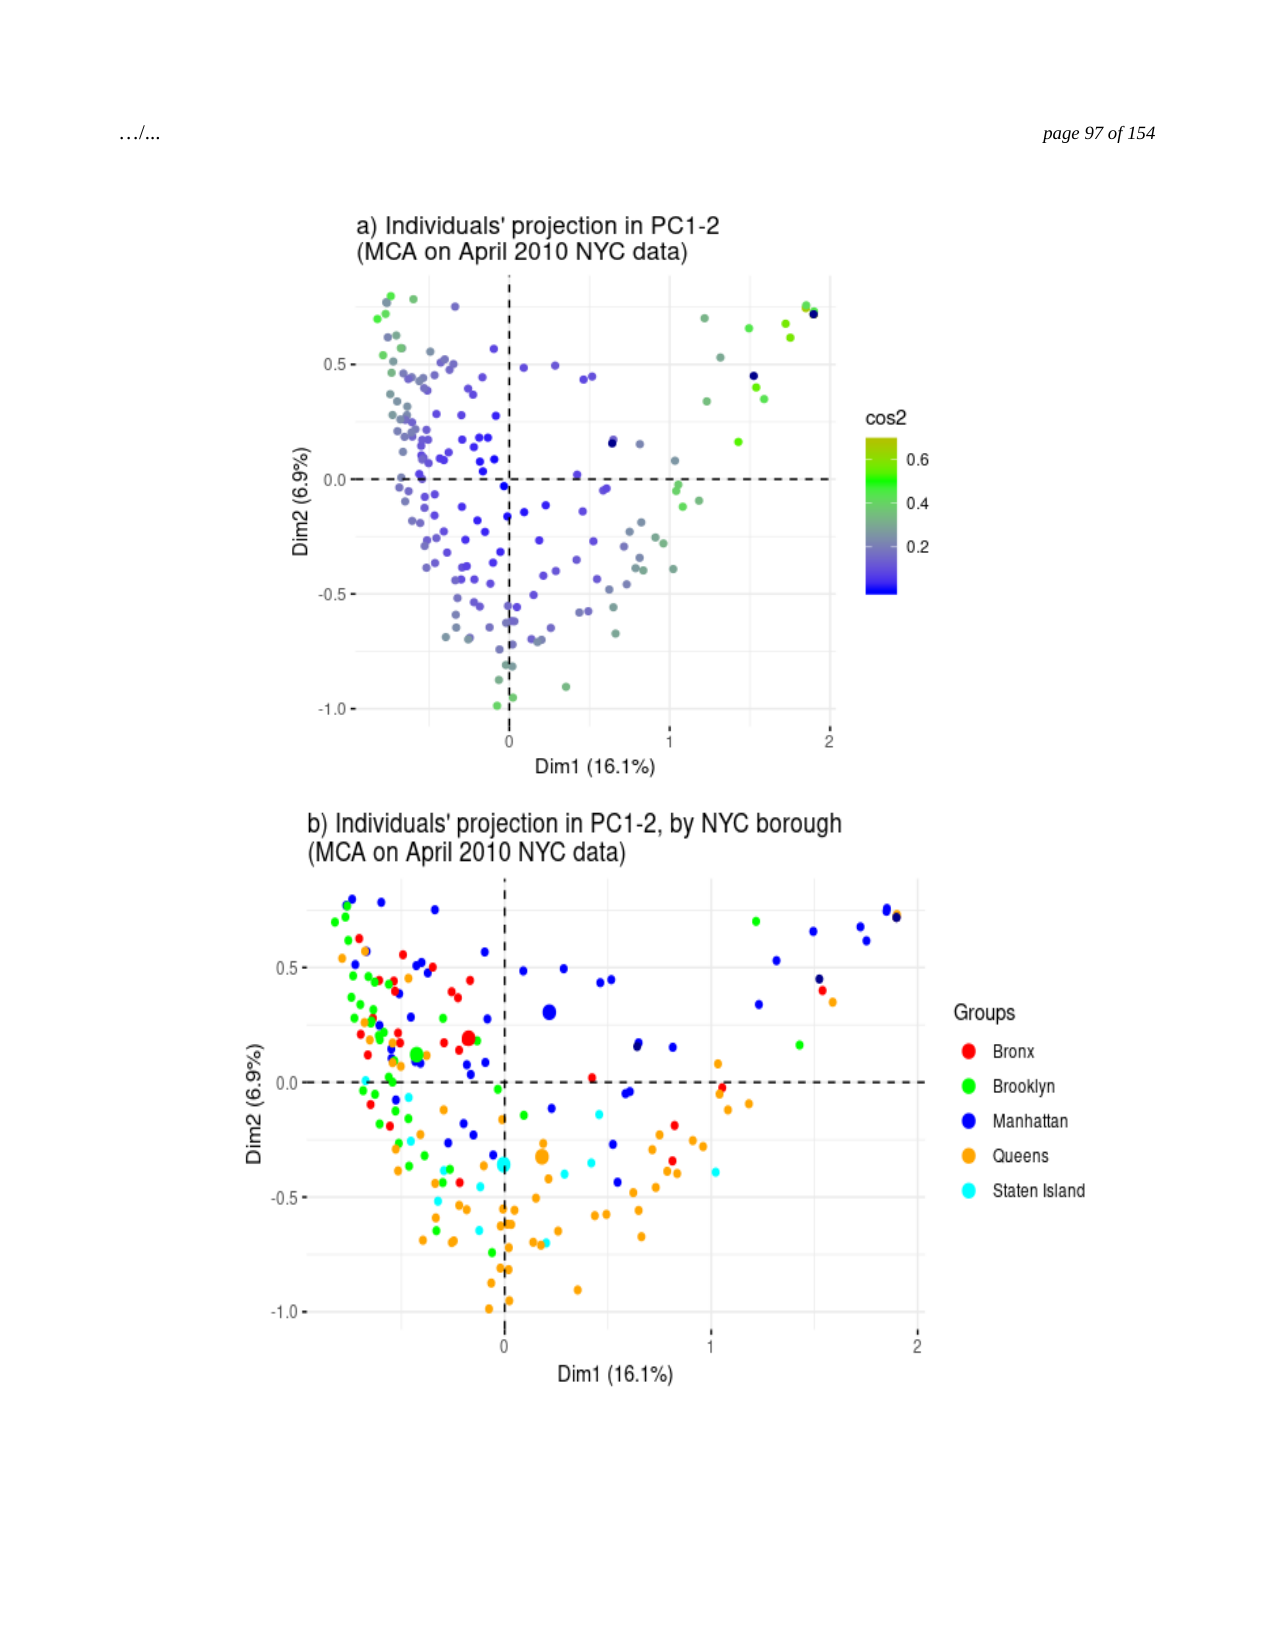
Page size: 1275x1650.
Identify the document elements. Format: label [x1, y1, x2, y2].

picture [237, 807, 1099, 1394]
picture [287, 211, 938, 783]
